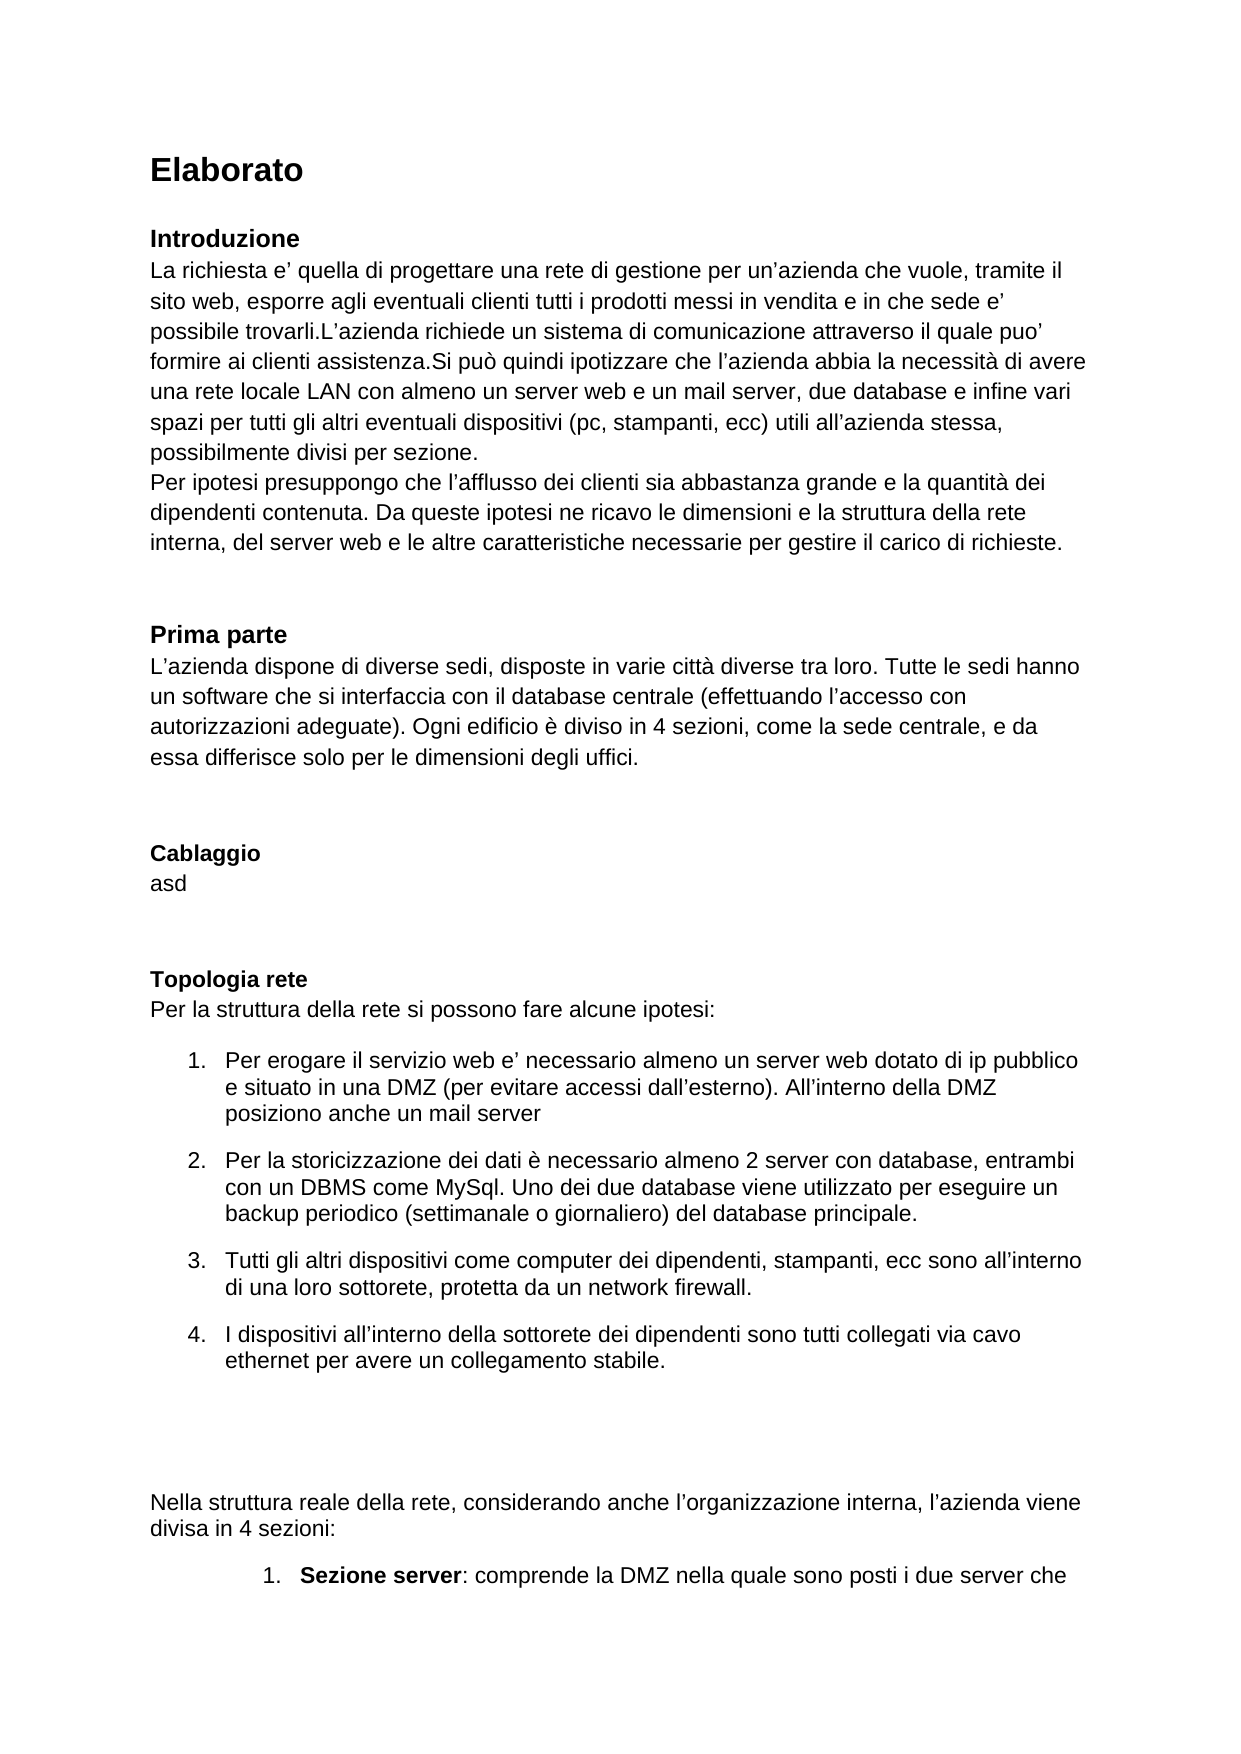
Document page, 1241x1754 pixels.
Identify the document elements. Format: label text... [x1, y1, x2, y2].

text asd [150, 870, 1090, 896]
text Nella struttura reale della rete, considerando anche l’organizzazione interna, l’azienda viene divisa in 4 sezioni: [150, 1489, 1090, 1541]
list Per erogare il servizio web e’ necessario almeno un server web dotato di ip pubblico e situato in una DMZ (per evitare accessi dall’esterno). All’interno della DMZ posiziono anche un mail server [187, 1047, 1090, 1127]
text Cablaggio [150, 840, 1090, 866]
text Per la struttura della rete si possono fare alcune ipotesi: [150, 996, 1090, 1023]
text Elaborato [150, 150, 1090, 188]
text Topologia rete [150, 966, 1090, 993]
text La richiesta e’ quella di progettare una rete di gestione per un’azienda che vuole, tramite il sito web, esporre agli eventuali clienti tutti i prodotti messi in vendita e in che sede e’ possibile trovarli.L’azienda richiede un sistema di comunicazione attraverso il quale puo’ formire ai clienti assistenza.Si può quindi ipotizzare che l’azienda abbia la necessità di avere una rete locale LAN con almeno un server web e un mail server, due database e infine vari spazi per tutti gli altri eventuali dispositivi (pc, stampanti, ecc) utili all’azienda stessa, possibilmente divisi per sezione. [150, 257, 1090, 465]
list Tutti gli altri dispositivi come computer dei dipendenti, stampanti, ecc sono all’interno di una loro sottorete, protetta da un network firewall. [187, 1247, 1090, 1300]
list Per la storicizzazione dei dati è necessario almeno 2 server con database, entrambi con un DBMS come MySql. Uno dei due database viene utilizzato per eseguire un backup periodico (settimanale o giornaliero) del database principale. [187, 1147, 1090, 1226]
text L’azienda dispone di diverse sedi, disposte in varie città diverse tra loro. Tutte le sedi hanno un software che si interfaccia con il database centrale (effettuando l’accesso con autorizzazioni adeguate). Ogni edificio è diviso in 4 sezioni, come la sede centrale, e da essa differisce solo per le dimensioni degli uffici. [150, 653, 1090, 770]
text Prima parte [150, 620, 1090, 649]
list Sezione server: comprende la DMZ nella quale sono posti i due server che [262, 1562, 1090, 1589]
text Introduzione [150, 224, 1090, 253]
text Per ipotesi presuppongo che l’afflusso dei clienti sia abbastanza grande e la quantità dei dipendenti contenuta. Da queste ipotesi ne ricavo le dimensioni e la struttura della rete interna, del server web e le altre caratteristiche necessarie per gestire il carico di richieste. [150, 469, 1090, 556]
list I dispositivi all’interno della sottorete dei dipendenti sono tutti collegati via cavo ethernet per avere un collegamento stabile. [187, 1321, 1090, 1373]
